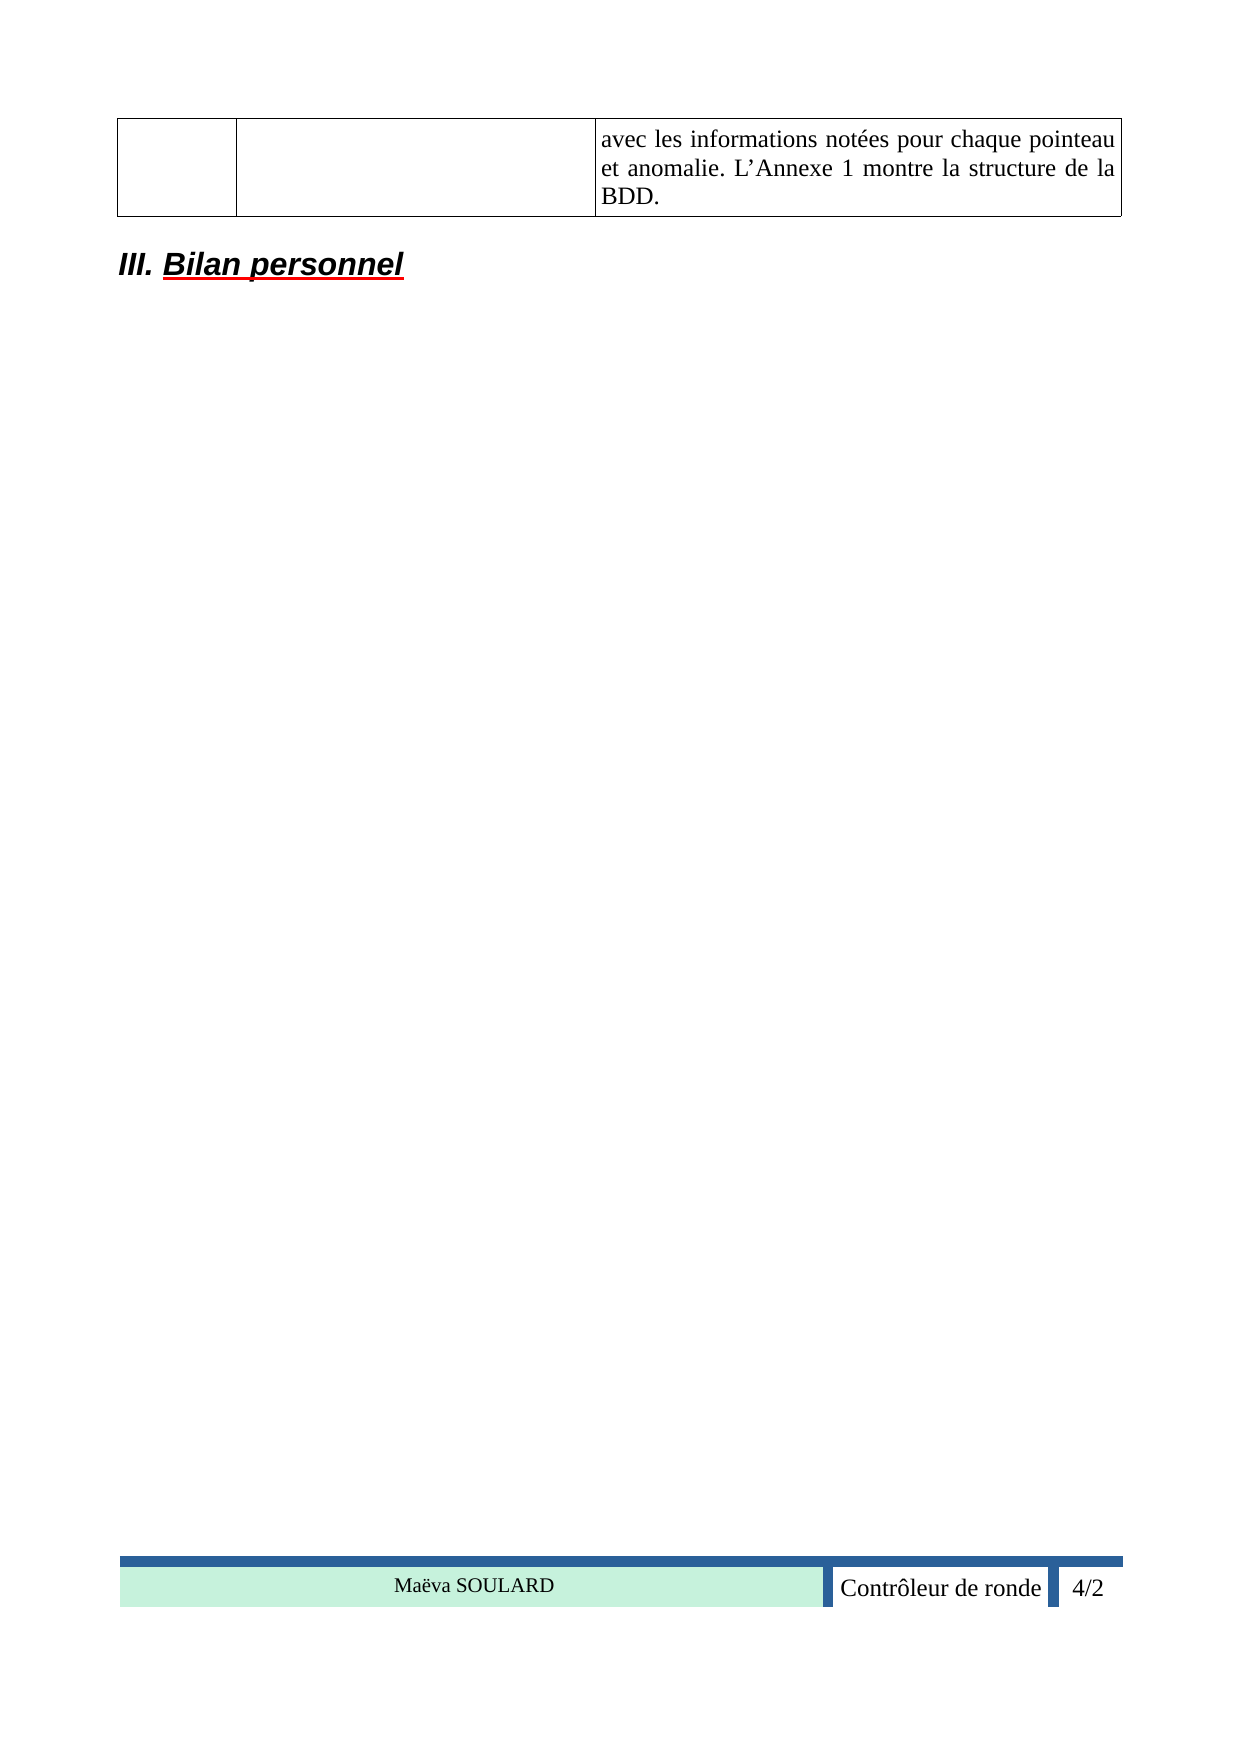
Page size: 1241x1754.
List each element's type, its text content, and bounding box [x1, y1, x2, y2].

subtitle Bilan personnel [118, 245, 1122, 282]
table_cell avec les informations notées pour chaque pointeau et anomalie. L’Annexe 1 montre la structure de la BDD. [596, 119, 1121, 216]
table_cell [118, 119, 236, 216]
table_cell [237, 119, 595, 216]
